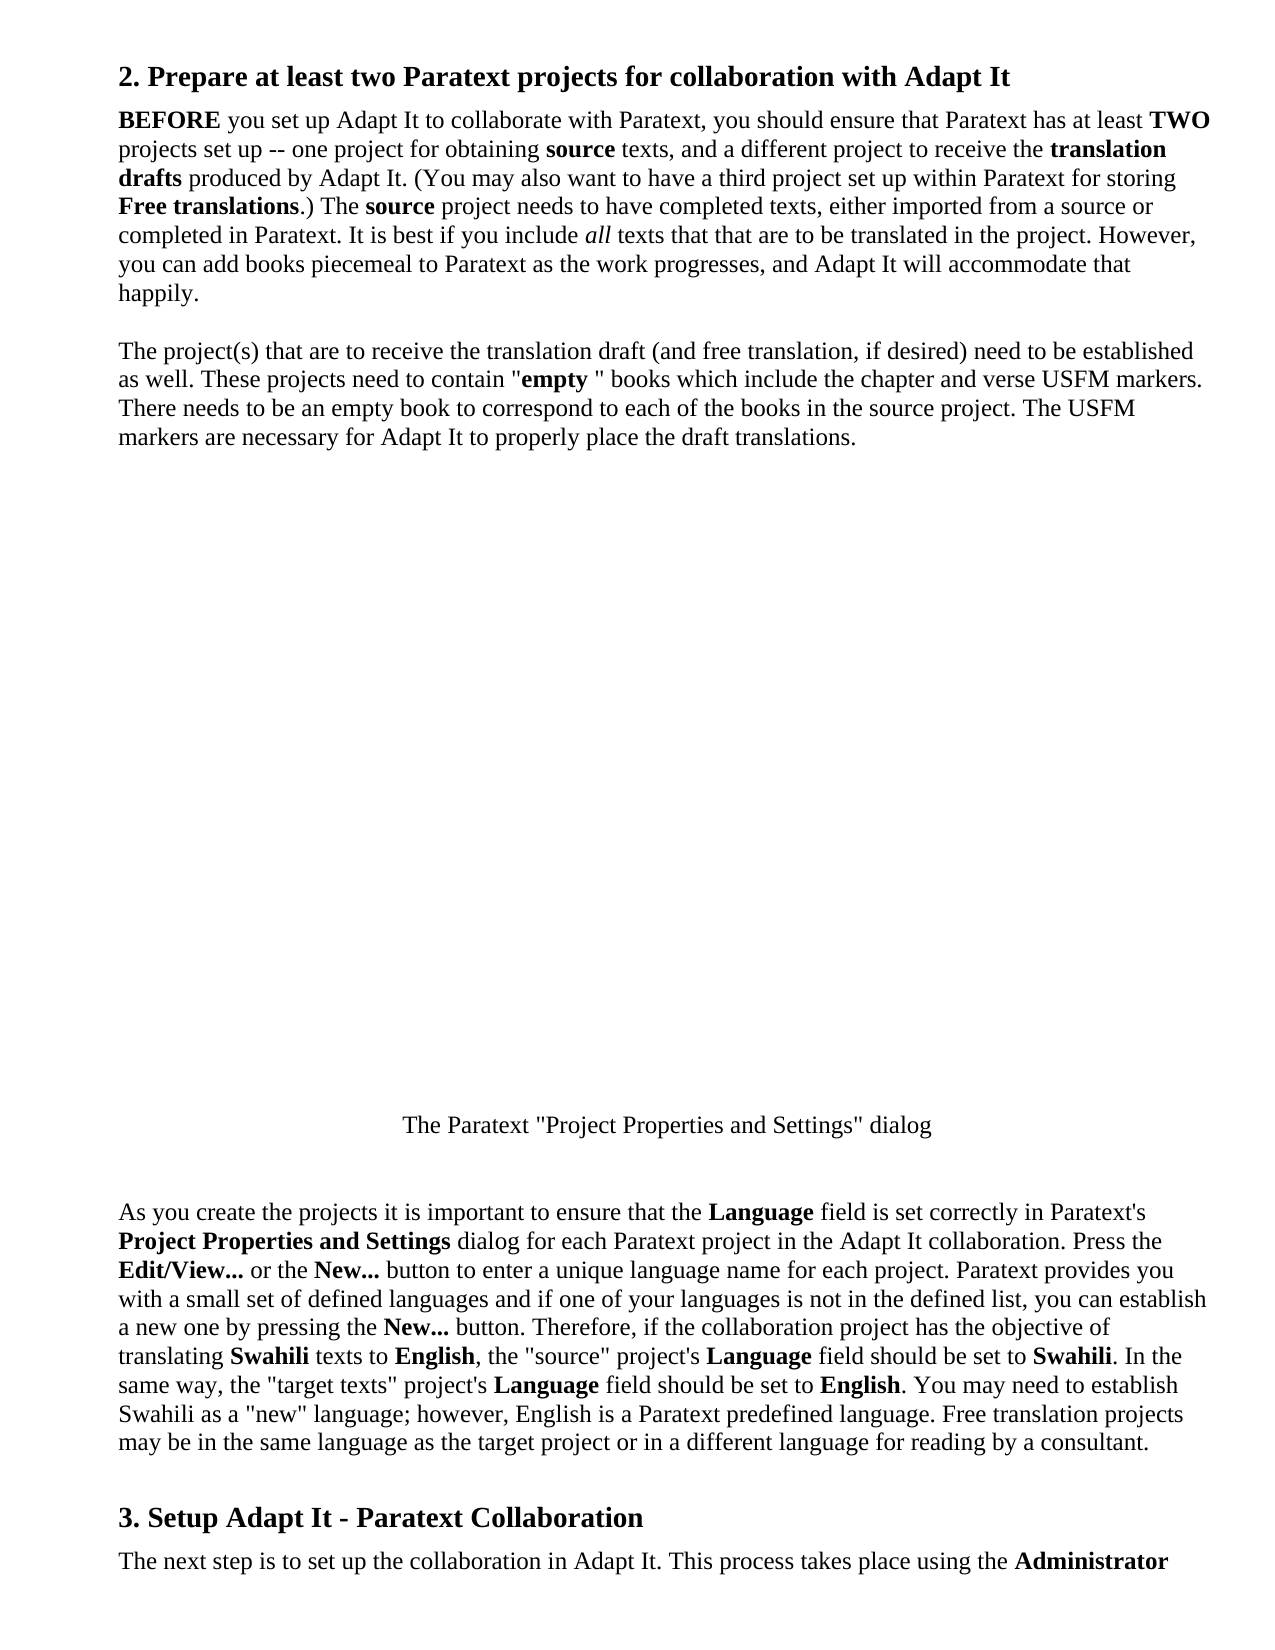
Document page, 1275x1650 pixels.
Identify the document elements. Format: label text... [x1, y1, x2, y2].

text BEFORE you set up Adapt It to collaborate with Paratext, you should ensure that Paratext has at least TWO projects set up -- one project for obtaining source texts, and a different project to receive the translation drafts produced by Adapt It. (You may also want to have a third project set up within Paratext for storing Free translations.) The source project needs to have completed texts, either imported from a source or completed in Paratext. It is best if you include all texts that that are to be translated in the project. However, you can add books piecemeal to Paratext as the work progresses, and Adapt It will accommodate that happily. [118, 105, 1216, 306]
text As you create the projects it is important to ensure that the Language field is set correctly in Paratext's Project Properties and Settings dialog for each Paratext project in the Adapt It collaboration. Press the Edit/View... or the New... button to enter a unique language name for each project. Paratext provides you with a small set of defined languages and if one of your languages is not in the defined list, you can establish a new one by pressing the New... button. Therefore, if the collaboration project has the objective of translating Swahili texts to English, the "source" project's Language field should be set to Swahili. In the same way, the "target texts" project's Language field should be set to English. You may need to establish Swahili as a "new" language; however, English is a Paratext predefined language. Free translation projects may be in the same language as the target project or in a different language for reading by a consultant. [118, 1169, 1216, 1456]
table_cell The Paratext "Project Properties and Settings" dialog [340, 1111, 994, 1169]
subtitle 3. Setup Adapt It - Paratext Collaboration [118, 1500, 1216, 1534]
text The next step is to set up the collaboration in Adapt It. This process takes place using the Administrator [118, 1546, 1216, 1575]
text The project(s) that are to receive the translation draft (and free translation, if desired) need to be established as well. These projects need to contain "empty " books which include the chapter and verse USFM markers. There needs to be an empty book to correspond to each of the books in the source project. The USFM markers are necessary for Adapt It to properly place the draft translations. [118, 336, 1216, 451]
subtitle 2. Prepare at least two Paratext projects for collaboration with Adapt It [118, 59, 1216, 93]
table_header [340, 480, 994, 1111]
